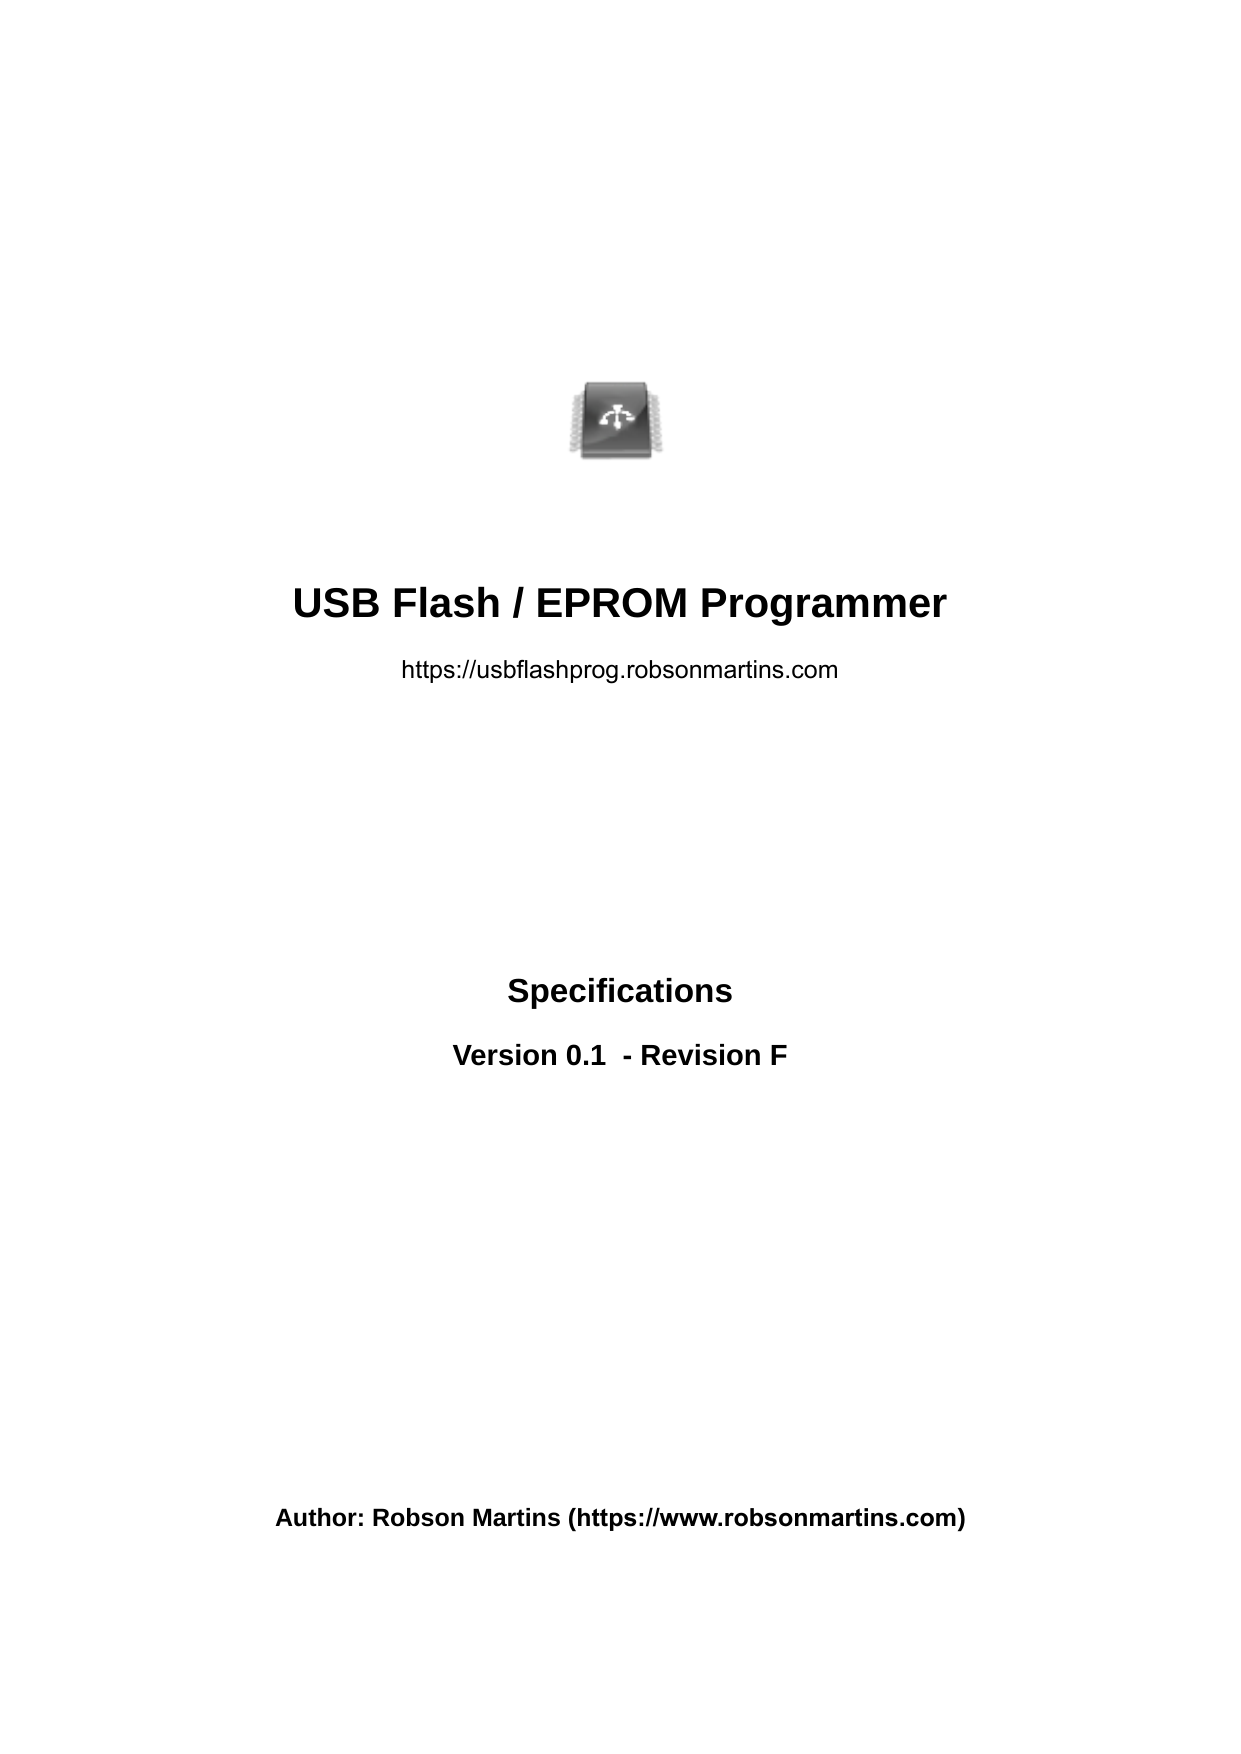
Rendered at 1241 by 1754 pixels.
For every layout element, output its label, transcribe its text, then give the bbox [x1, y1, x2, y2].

text USB Flash / EPROM Programmer [118, 578, 1122, 626]
text https://usbflashprog.robsonmartins.com [118, 655, 1122, 683]
text Version 0.1 - Revision F [118, 1038, 1122, 1072]
text Author: Robson Martins (https://www.robsonmartins.com) [118, 1503, 1122, 1532]
picture [566, 372, 667, 473]
text Specifications [118, 971, 1122, 1009]
